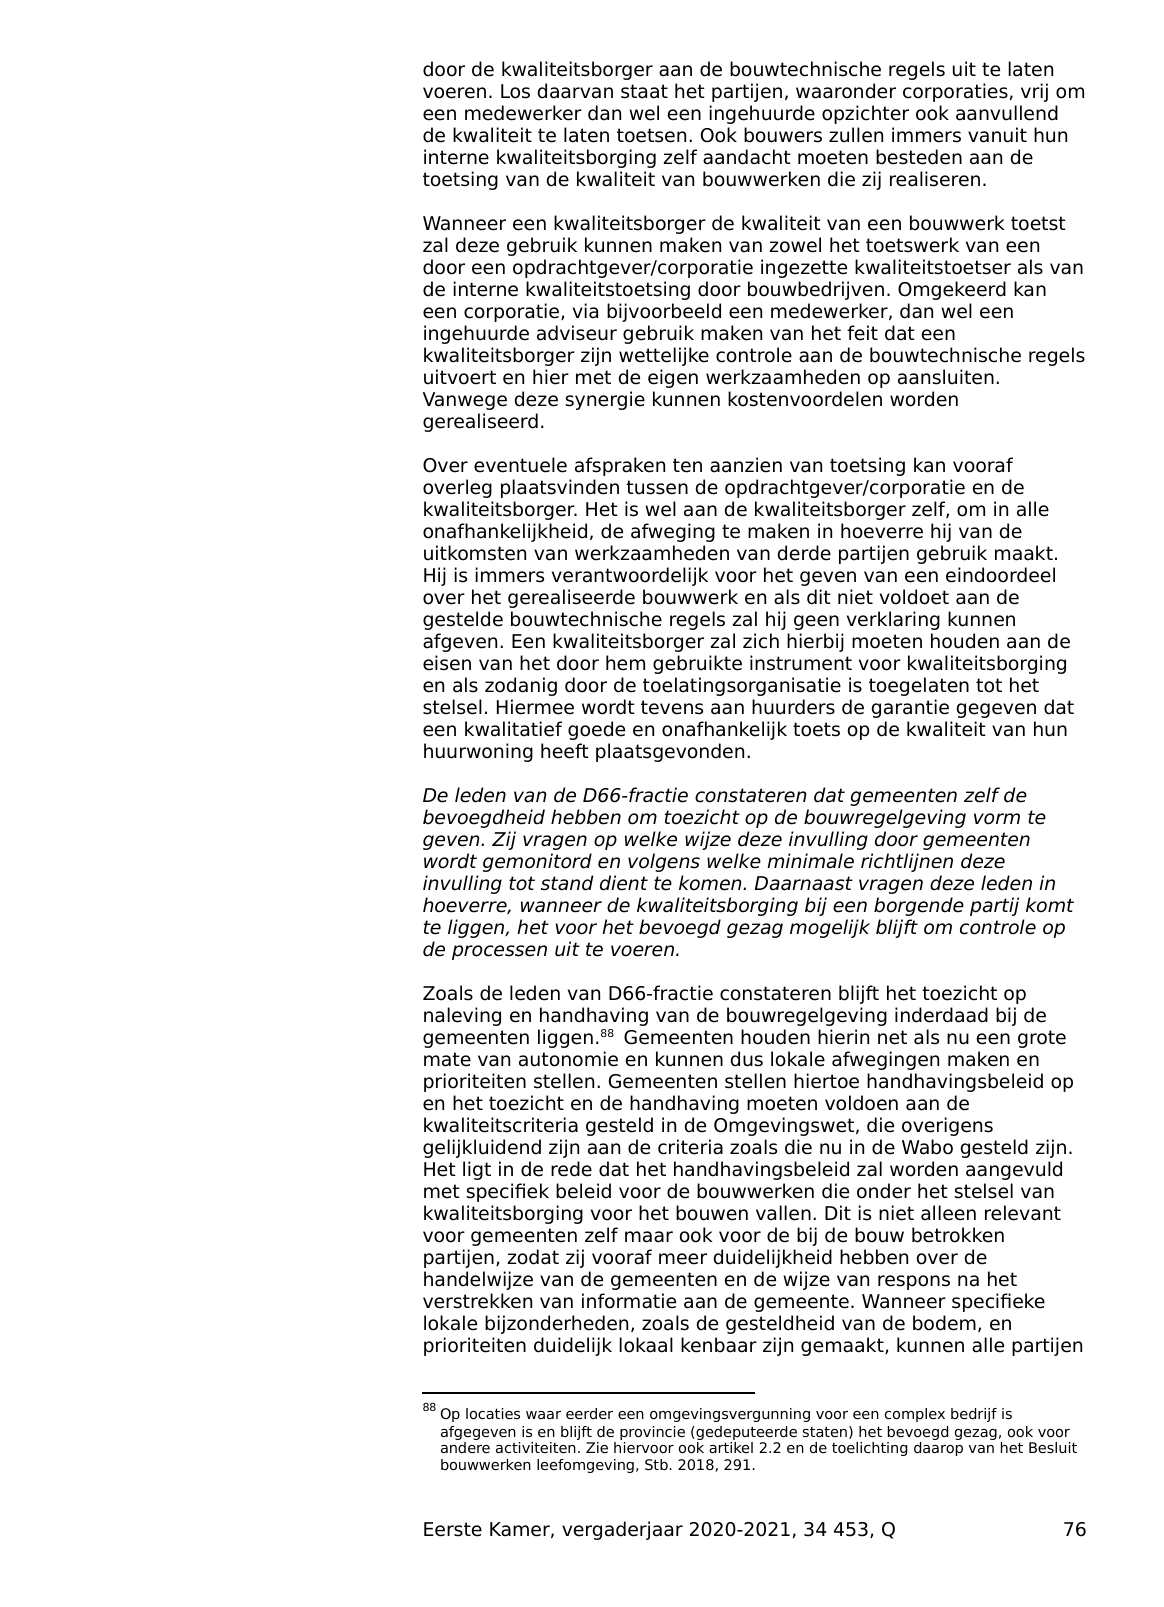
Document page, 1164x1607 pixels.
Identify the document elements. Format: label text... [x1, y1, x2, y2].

text Het ligt in de rede dat het handhavingsbeleid zal worden aangevuld met specifiek beleid voor de bouwwerken die onder het stelsel van kwaliteitsborging voor het bouwen vallen. Dit is niet alleen relevant voor gemeenten zelf maar ook voor de bij de bouw betrokken partijen, zodat zij vooraf meer duidelijkheid hebben over de handelwijze van de gemeenten en de wijze van respons na het verstrekken van informatie aan de gemeente. Wanneer specifieke lokale bijzonderheden, zoals de gesteldheid van de bodem, en prioriteiten duidelijk lokaal kenbaar zijn gemaakt, kunnen alle partijen [422, 1159, 1087, 1357]
text Wanneer een kwaliteitsborger de kwaliteit van een bouwwerk toetst zal deze gebruik kunnen maken van zowel het toetswerk van een door een opdrachtgever/corporatie ingezette kwaliteitstoetser als van de interne kwaliteitstoetsing door bouwbedrijven. Omgekeerd kan een corporatie, via bijvoorbeeld een medewerker, dan wel een ingehuurde adviseur gebruik maken van het feit dat een kwaliteitsborger zijn wettelijke controle aan de bouwtechnische regels uitvoert en hier met de eigen werkzaamheden op aansluiten. Vanwege deze synergie kunnen kostenvoordelen worden gerealiseerd. [422, 213, 1087, 433]
text door de kwaliteitsborger aan de bouwtechnische regels uit te laten voeren. Los daarvan staat het partijen, waaronder corporaties, vrij om een medewerker dan wel een ingehuurde opzichter ook aanvullend de kwaliteit te laten toetsen. Ook bouwers zullen immers vanuit hun interne kwaliteitsborging zelf aandacht moeten besteden aan de toetsing van de kwaliteit van bouwwerken die zij realiseren. [422, 59, 1087, 191]
text Op locaties waar eerder een omgevingsvergunning voor een complex bedrijf is afgegeven is en blijft de provincie (gedeputeerde staten) het bevoegd gezag, ook voor andere activiteiten. Zie hiervoor ook artikel 2.2 en de toelichting daarop van het Besluit bouwwerken leefomgeving, Stb. 2018, 291. [422, 1402, 1087, 1474]
text De leden van de D66-fractie constateren dat gemeenten zelf de bevoegdheid hebben om toezicht op de bouwregelgeving vorm te geven. Zij vragen op welke wijze deze invulling door gemeenten wordt gemonitord en volgens welke minimale richtlijnen deze invulling tot stand dient te komen. Daarnaast vragen deze leden in hoeverre, wanneer de kwaliteitsborging bij een borgende partij komt te liggen, het voor het bevoegd gezag mogelijk blijft om controle op de processen uit te voeren. [422, 785, 1087, 961]
text Over eventuele afspraken ten aanzien van toetsing kan vooraf overleg plaatsvinden tussen de opdrachtgever/corporatie en de kwaliteitsborger. Het is wel aan de kwaliteitsborger zelf, om in alle onafhankelijkheid, de afweging te maken in hoeverre hij van de uitkomsten van werkzaamheden van derde partijen gebruik maakt. Hij is immers verantwoordelijk voor het geven van een eindoordeel over het gerealiseerde bouwwerk en als dit niet voldoet aan de gestelde bouwtechnische regels zal hij geen verklaring kunnen afgeven. Een kwaliteitsborger zal zich hierbij moeten houden aan de eisen van het door hem gebruikte instrument voor kwaliteitsborging en als zodanig door de toelatingsorganisatie is toegelaten tot het stelsel. Hiermee wordt tevens aan huurders de garantie gegeven dat een kwalitatief goede en onafhankelijk toets op de kwaliteit van hun huurwoning heeft plaatsgevonden. [422, 455, 1087, 763]
text Zoals de leden van D66-fractie constateren blijft het toezicht op naleving en handhaving van de bouwregelgeving inderdaad bij de gemeenten liggen. Gemeenten houden hierin net als nu een grote mate van autonomie en kunnen dus lokale afwegingen maken en prioriteiten stellen. Gemeenten stellen hiertoe handhavingsbeleid op en het toezicht en de handhaving moeten voldoen aan de kwaliteitscriteria gesteld in de Omgevingswet, die overigens gelijkluidend zijn aan de criteria zoals die nu in de Wabo gesteld zijn. [422, 983, 1087, 1159]
